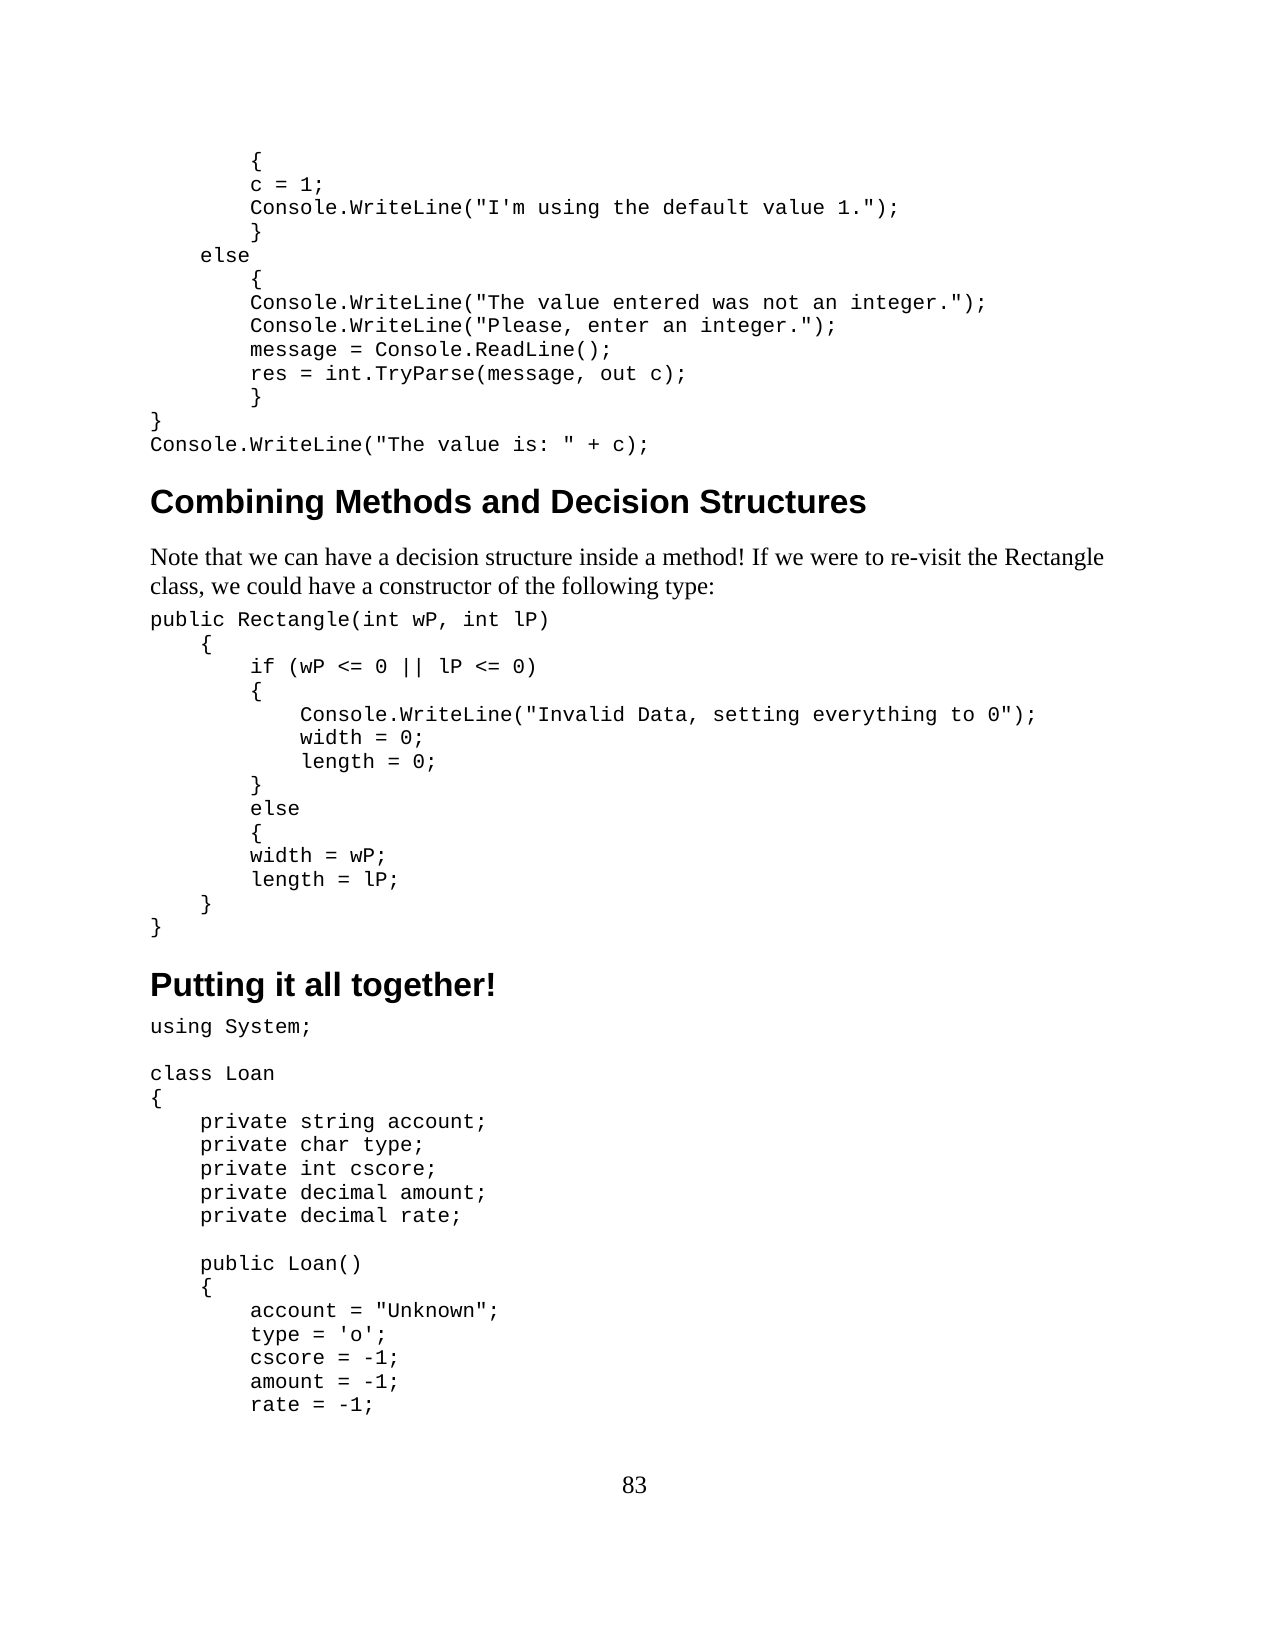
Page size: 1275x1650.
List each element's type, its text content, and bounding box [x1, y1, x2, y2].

text rate = -1; [150, 1394, 1125, 1418]
text res = int.TryParse(message, out c); [150, 363, 1125, 386]
text private string account; [150, 1111, 1125, 1134]
text { [150, 680, 1125, 703]
text Console.WriteLine("The value is: " + c); [150, 434, 1125, 457]
text } [150, 221, 1125, 244]
text if (wP <= 0 || lP <= 0) [150, 656, 1125, 680]
text class Loan [150, 1063, 1125, 1087]
text public Loan() [150, 1253, 1125, 1276]
text private int cscore; [150, 1158, 1125, 1182]
text public Rectangle(int wP, int lP) [150, 609, 1125, 633]
text using System; [150, 1016, 1125, 1040]
text { [150, 1087, 1125, 1111]
text private char type; [150, 1134, 1125, 1158]
text { [150, 150, 1125, 174]
text { [150, 1276, 1125, 1300]
text } [150, 410, 1125, 434]
text Console.WriteLine("Invalid Data, setting everything to 0"); [150, 703, 1125, 727]
text cscore = -1; [150, 1347, 1125, 1371]
text Console.WriteLine("Please, enter an integer."); [150, 316, 1125, 339]
text else [150, 244, 1125, 268]
text private decimal amount; [150, 1182, 1125, 1205]
text amount = -1; [150, 1371, 1125, 1394]
text width = 0; [150, 727, 1125, 751]
text c = 1; [150, 174, 1125, 197]
text { [150, 822, 1125, 845]
text { [150, 633, 1125, 656]
text } [150, 916, 1125, 940]
subtitle Putting it all together! [150, 965, 1125, 1004]
text { [150, 268, 1125, 292]
text } [150, 774, 1125, 798]
text private decimal rate; [150, 1205, 1125, 1229]
text account = "Unknown"; [150, 1300, 1125, 1323]
text else [150, 798, 1125, 822]
text Console.WriteLine("I'm using the default value 1."); [150, 197, 1125, 221]
text width = wP; [150, 845, 1125, 869]
subtitle Combining Methods and Decision Structures [150, 482, 1125, 521]
text message = Console.ReadLine(); [150, 339, 1125, 363]
text length = 0; [150, 751, 1125, 774]
text length = lP; [150, 869, 1125, 893]
text Console.WriteLine("The value entered was not an integer."); [150, 292, 1125, 316]
text } [150, 893, 1125, 916]
text } [150, 386, 1125, 410]
text Note that we can have a decision structure inside a method! If we were to re-visit the Rectangle class, we could have a constructor of the following type: [150, 542, 1125, 600]
text type = 'o'; [150, 1323, 1125, 1347]
